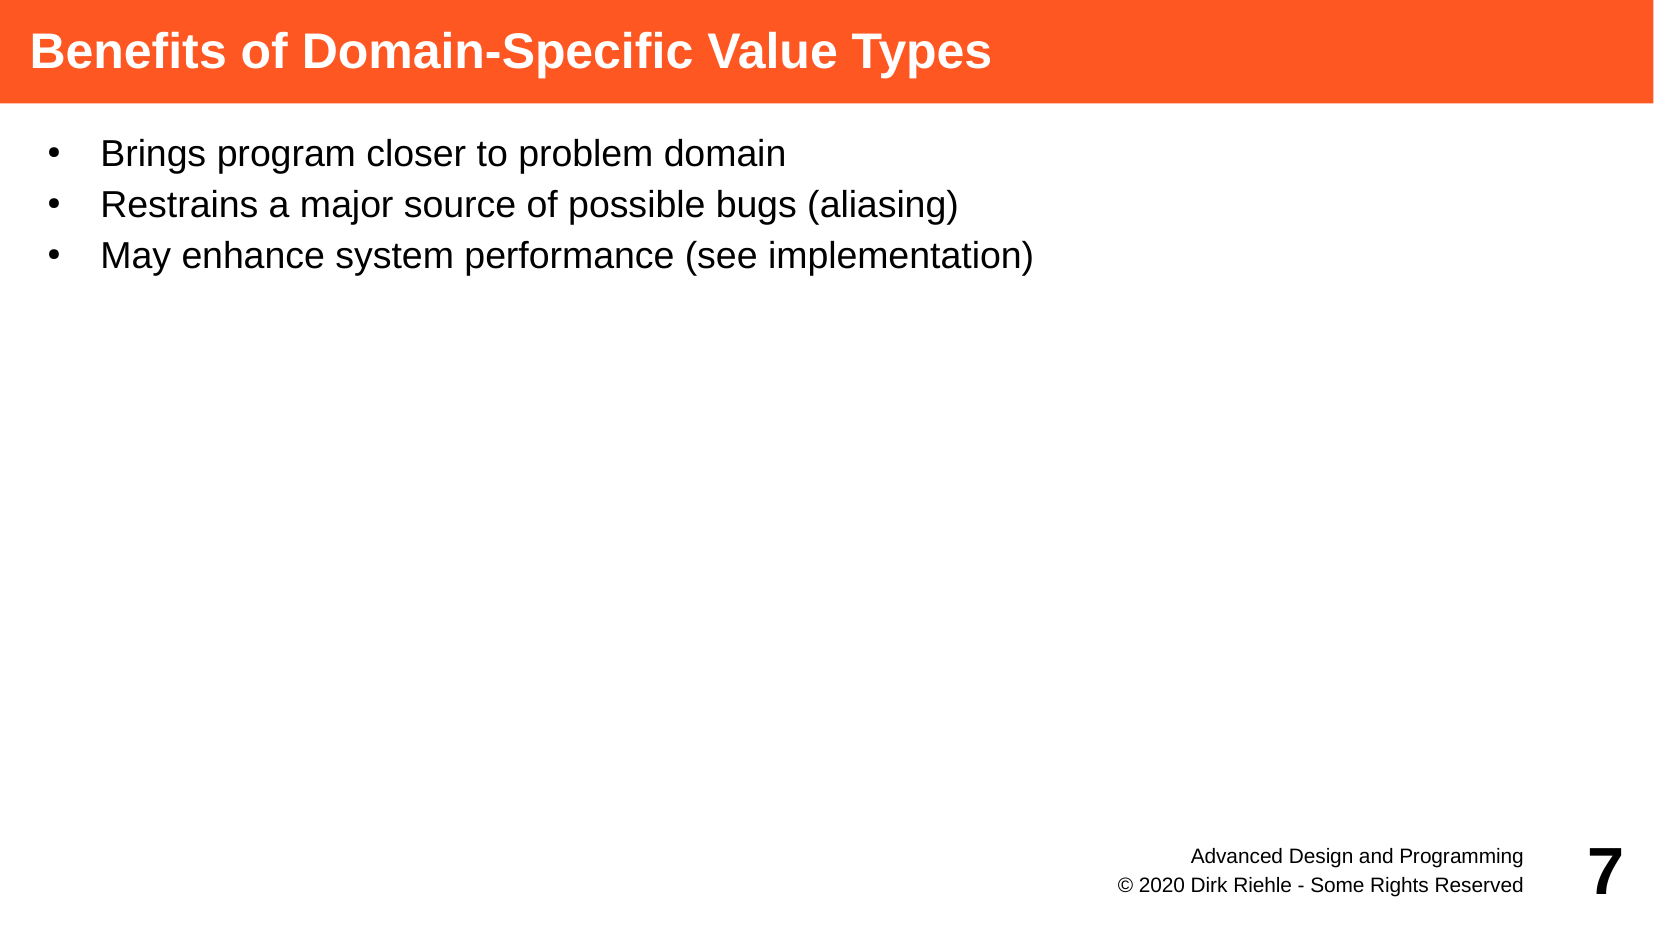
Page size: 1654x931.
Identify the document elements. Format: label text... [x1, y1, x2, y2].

title Benefits of Domain-Specific Value Types [0, 0, 1654, 104]
list Brings program closer to problem domain Restrains a major source of possible bugs (aliasing) May enhance system performance (see implementation) [29, 132, 1625, 813]
